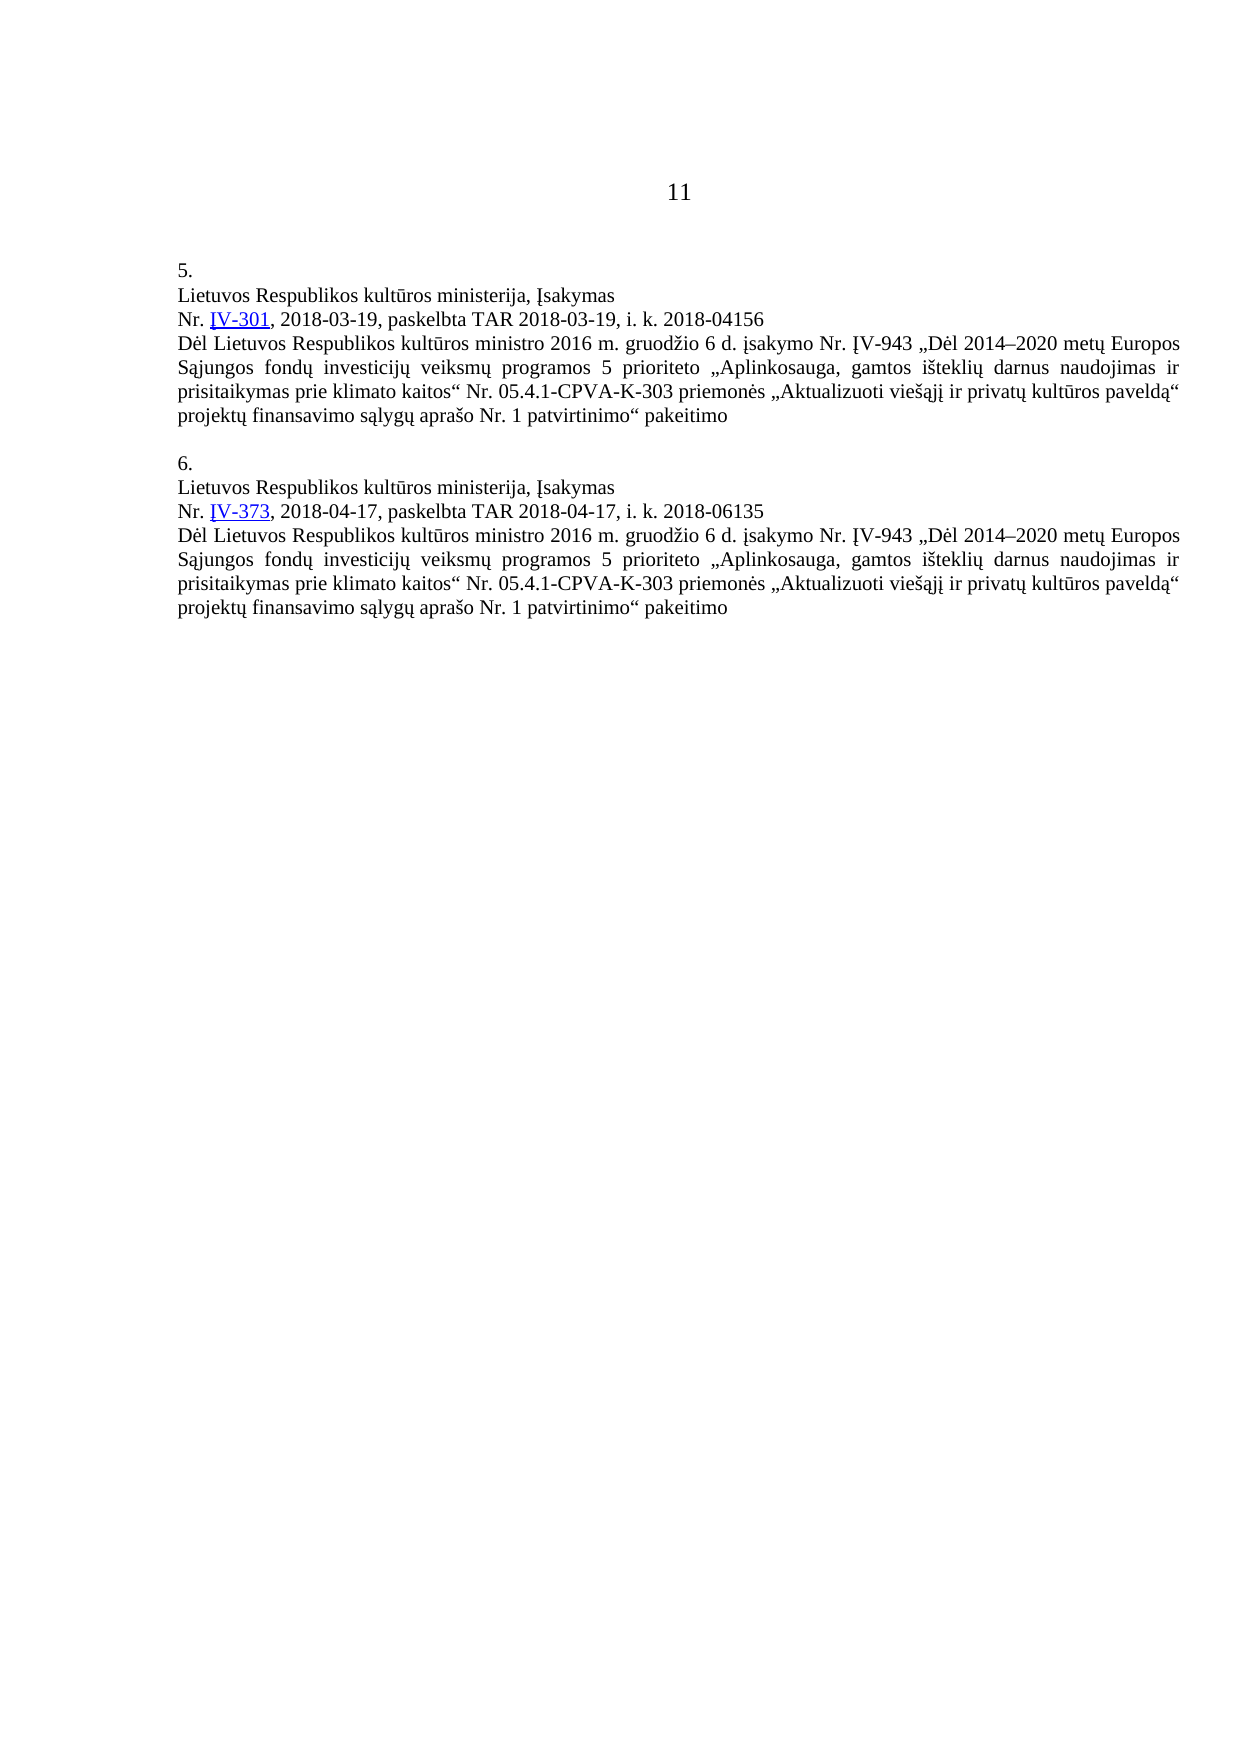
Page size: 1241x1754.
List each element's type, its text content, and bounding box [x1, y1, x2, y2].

text Dėl Lietuvos Respublikos kultūros ministro 2016 m. gruodžio 6 d. įsakymo Nr. ĮV-943 „Dėl 2014–2020 metų Europos Sąjungos fondų investicijų veiksmų programos 5 prioriteto „Aplinkosauga, gamtos išteklių darnus naudojimas ir prisitaikymas prie klimato kaitos“ Nr. 05.4.1-CPVA-K-303 priemonės „Aktualizuoti viešąjį ir privatų kultūros paveldą“ projektų finansavimo sąlygų aprašo Nr. 1 patvirtinimo“ pakeitimo [177, 331, 1181, 427]
text 6. [177, 451, 1181, 475]
text Lietuvos Respublikos kultūros ministerija, Įsakymas [177, 475, 1181, 499]
text Dėl Lietuvos Respublikos kultūros ministro 2016 m. gruodžio 6 d. įsakymo Nr. ĮV-943 „Dėl 2014–2020 metų Europos Sąjungos fondų investicijų veiksmų programos 5 prioriteto „Aplinkosauga, gamtos išteklių darnus naudojimas ir prisitaikymas prie klimato kaitos“ Nr. 05.4.1-CPVA-K-303 priemonės „Aktualizuoti viešąjį ir privatų kultūros paveldą“ projektų finansavimo sąlygų aprašo Nr. 1 patvirtinimo“ pakeitimo [177, 523, 1181, 619]
text Nr. ĮV-301, 2018-03-19, paskelbta TAR 2018-03-19, i. k. 2018-04156 [177, 307, 1181, 331]
text Nr. ĮV-373, 2018-04-17, paskelbta TAR 2018-04-17, i. k. 2018-06135 [177, 499, 1181, 523]
text Lietuvos Respublikos kultūros ministerija, Įsakymas [177, 282, 1181, 307]
text 5. [177, 258, 1181, 282]
